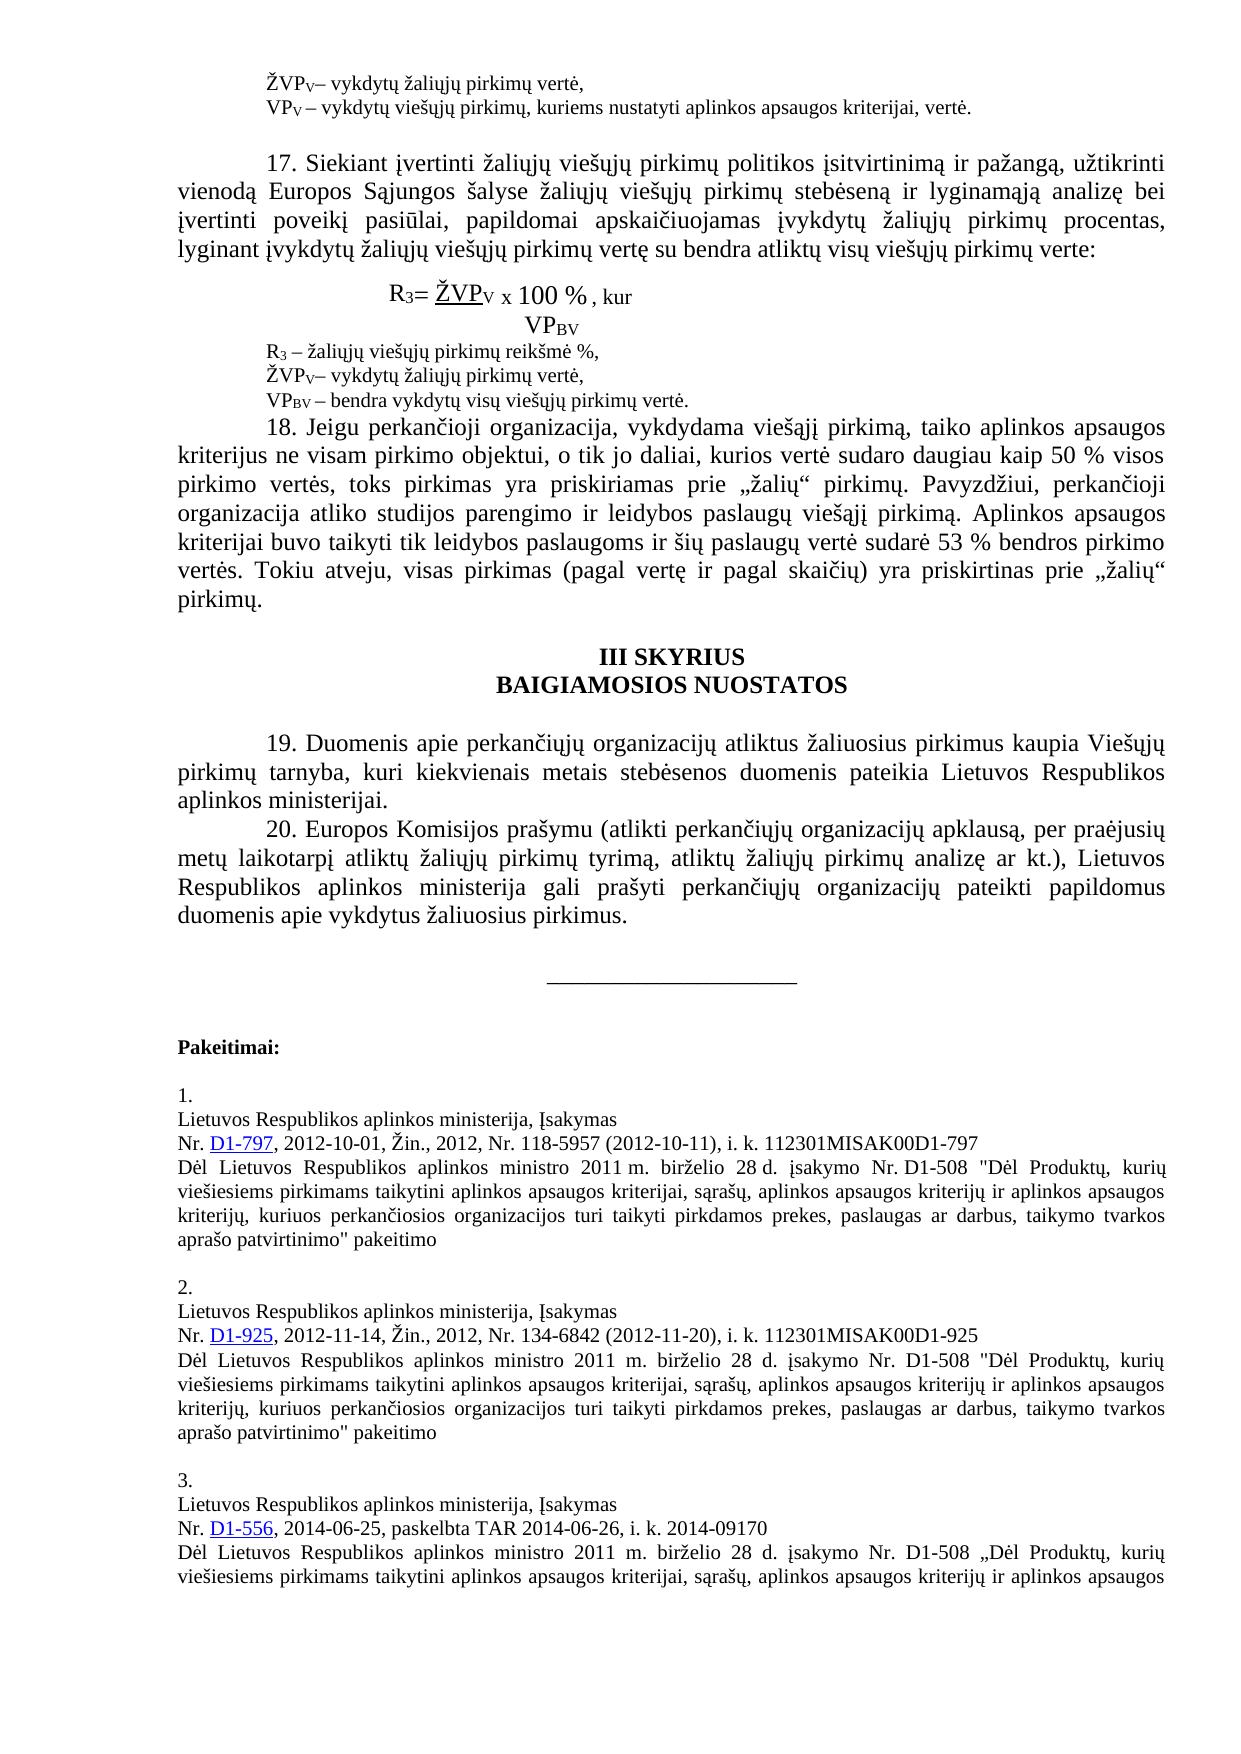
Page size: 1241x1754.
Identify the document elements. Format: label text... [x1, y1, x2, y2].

text Lietuvos Respublikos aplinkos ministerija, Įsakymas [177, 1492, 1166, 1516]
text VPBV [177, 311, 1166, 339]
text Lietuvos Respublikos aplinkos ministerija, Įsakymas [177, 1107, 1166, 1131]
text Dėl Lietuvos Respublikos aplinkos ministro 2011 m. birželio 28 d. įsakymo Nr. D1-508 "Dėl Produktų, kurių viešiesiems pirkimams taikytini aplinkos apsaugos kriterijai, sąrašų, aplinkos apsaugos kriterijų ir aplinkos apsaugos kriterijų, kuriuos perkančiosios organizacijos turi taikyti pirkdamos prekes, paslaugas ar darbus, taikymo tvarkos aprašo patvirtinimo" pakeitimo [177, 1155, 1166, 1251]
text VPBV – bendra vykdytų visų viešųjų pirkimų vertė. [177, 387, 1166, 412]
text ____________________ [177, 958, 1166, 987]
text R3= ŽVPV x 100 % , kur [177, 263, 1166, 311]
text Lietuvos Respublikos aplinkos ministerija, Įsakymas [177, 1299, 1166, 1323]
text 19. Duomenis apie perkančiųjų organizacijų atliktus žaliuosius pirkimus kaupia Viešųjų pirkimų tarnyba, kuri kiekvienais metais stebėsenos duomenis pateikia Lietuvos Respublikos aplinkos ministerijai. [177, 728, 1166, 814]
text 2. [177, 1275, 1166, 1299]
text ŽVPV– vykdytų žaliųjų pirkimų vertė, [177, 71, 1166, 95]
text Nr. D1-556, 2014-06-25, paskelbta TAR 2014-06-26, i. k. 2014-09170 [177, 1516, 1166, 1540]
text 18. Jeigu perkančioji organizacija, vykdydama viešąjį pirkimą, taiko aplinkos apsaugos kriterijus ne visam pirkimo objektui, o tik jo daliai, kurios vertė sudaro daugiau kaip 50 % visos pirkimo vertės, toks pirkimas yra priskiriamas prie „žalių“ pirkimų. Pavyzdžiui, perkančioji organizacija atliko studijos parengimo ir leidybos paslaugų viešąjį pirkimą. Aplinkos apsaugos kriterijai buvo taikyti tik leidybos paslaugoms ir šių paslaugų vertė sudarė 53 % bendros pirkimo vertės. Tokiu atveju, visas pirkimas (pagal vertę ir pagal skaičių) yra priskirtinas prie „žalių“ pirkimų. [177, 412, 1166, 613]
text Dėl Lietuvos Respublikos aplinkos ministro 2011 m. birželio 28 d. įsakymo Nr. D1-508 „Dėl Produktų, kurių viešiesiems pirkimams taikytini aplinkos apsaugos kriterijai, sąrašų, aplinkos apsaugos kriterijų ir aplinkos apsaugos [177, 1540, 1166, 1588]
text Pakeitimai: [177, 1035, 1166, 1059]
text Dėl Lietuvos Respublikos aplinkos ministro 2011 m. birželio 28 d. įsakymo Nr. D1-508 "Dėl Produktų, kurių viešiesiems pirkimams taikytini aplinkos apsaugos kriterijai, sąrašų, aplinkos apsaugos kriterijų ir aplinkos apsaugos kriterijų, kuriuos perkančiosios organizacijos turi taikyti pirkdamos prekes, paslaugas ar darbus, taikymo tvarkos aprašo patvirtinimo" pakeitimo [177, 1347, 1166, 1444]
text 20. Europos Komisijos prašymu (atlikti perkančiųjų organizacijų apklausą, per praėjusių metų laikotarpį atliktų žaliųjų pirkimų tyrimą, atliktų žaliųjų pirkimų analizę ar kt.), Lietuvos Respublikos aplinkos ministerija gali prašyti perkančiųjų organizacijų pateikti papildomus duomenis apie vykdytus žaliuosius pirkimus. [177, 814, 1166, 929]
text 1. [177, 1083, 1166, 1107]
text R3 – žaliųjų viešųjų pirkimų reikšmė %, [177, 339, 1166, 363]
text Nr. D1-797, 2012-10-01, Žin., 2012, Nr. 118-5957 (2012-10-11), i. k. 112301MISAK00D1-797 [177, 1131, 1166, 1155]
text VPV – vykdytų viešųjų pirkimų, kuriems nustatyti aplinkos apsaugos kriterijai, vertė. [177, 95, 1166, 119]
text 3. [177, 1468, 1166, 1492]
text Nr. D1-925, 2012-11-14, Žin., 2012, Nr. 134-6842 (2012-11-20), i. k. 112301MISAK00D1-925 [177, 1323, 1166, 1347]
text III SKYRIUS [177, 642, 1166, 670]
text 17. Siekiant įvertinti žaliųjų viešųjų pirkimų politikos įsitvirtinimą ir pažangą, užtikrinti vienodą Europos Sąjungos šalyse žaliųjų viešųjų pirkimų stebėseną ir lyginamąją analizę bei įvertinti poveikį pasiūlai, papildomai apskaičiuojamas įvykdytų žaliųjų pirkimų procentas, lyginant įvykdytų žaliųjų viešųjų pirkimų vertę su bendra atliktų visų viešųjų pirkimų verte: [177, 148, 1166, 263]
text ŽVPV– vykdytų žaliųjų pirkimų vertė, [177, 363, 1166, 387]
text BAIGIAMOSIOS NUOSTATOS [177, 670, 1166, 699]
